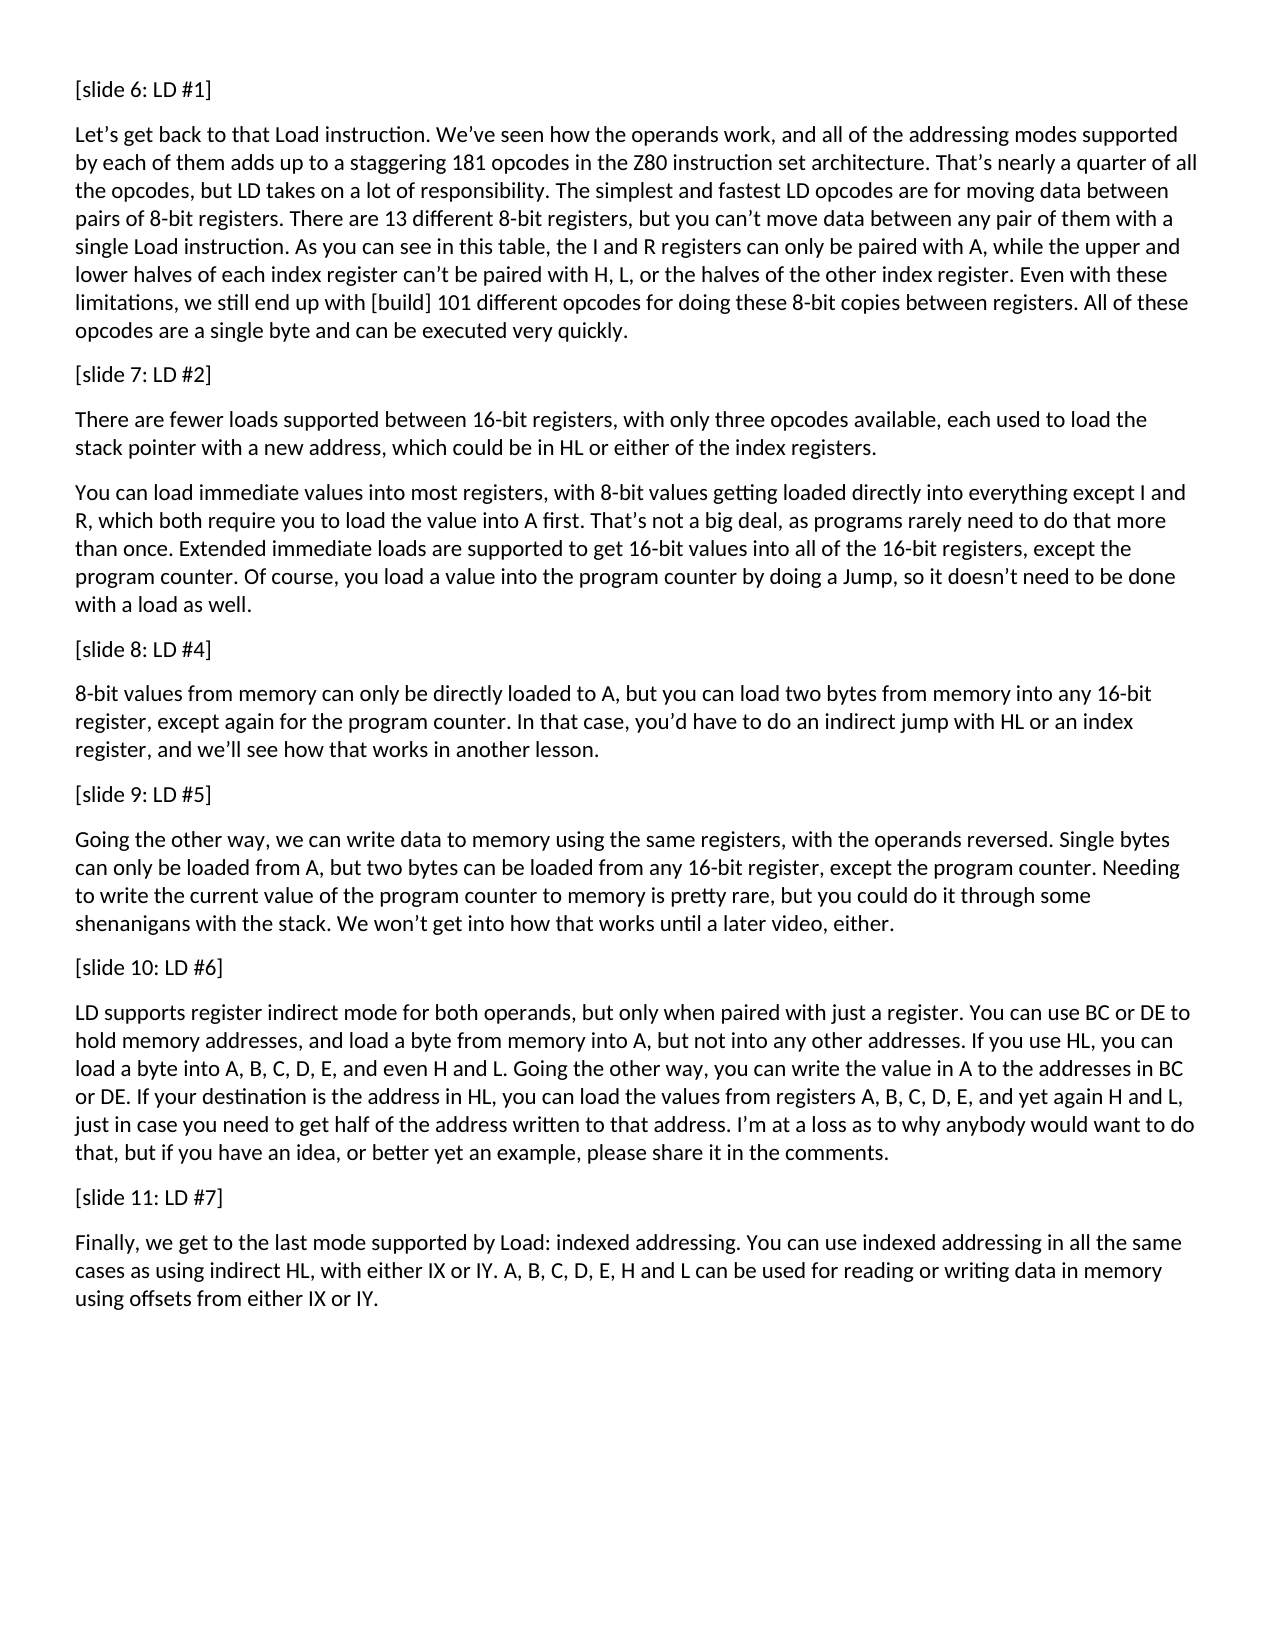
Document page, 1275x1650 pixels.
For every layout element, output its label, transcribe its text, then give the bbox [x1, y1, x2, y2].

text [slide 7: LD #2] [75, 361, 1200, 388]
text [slide 8: LD #4] [75, 635, 1200, 663]
text [slide 11: LD #7] [75, 1183, 1200, 1211]
text [slide 9: LD #5] [75, 780, 1200, 808]
text You can load immediate values into most registers, with 8-bit values getting loaded directly into everything except I and R, which both require you to load the value into A first. That’s not a big deal, as programs rarely need to do that more than once. Extended immediate loads are supported to get 16-bit values into all of the 16-bit registers, except the program counter. Of course, you load a value into the program counter by doing a Jump, so it doesn’t need to be done with a load as well. [75, 478, 1200, 618]
text LD supports register indirect mode for both operands, but only when paired with just a register. You can use BC or DE to hold memory addresses, and load a byte from memory into A, but not into any other addresses. If you use HL, you can load a byte into A, B, C, D, E, and even H and L. Going the other way, you can write the value in A to the addresses in BC or DE. If your destination is the address in HL, you can load the values from registers A, B, C, D, E, and yet again H and L, just in case you need to get half of the address written to that address. I’m at a loss as to why anybody would want to do that, but if you have an idea, or better yet an example, please share it in the comments. [75, 998, 1200, 1166]
text [slide 6: LD #1] [75, 75, 1200, 103]
text Going the other way, we can write data to memory using the same registers, with the operands reversed. Single bytes can only be loaded from A, but two bytes can be loaded from any 16-bit register, except the program counter. Needing to write the current value of the program counter to memory is pretty rare, but you could do it through some shenanigans with the stack. We won’t get into how that works until a later video, either. [75, 825, 1200, 937]
text Let’s get back to that Load instruction. We’ve seen how the operands work, and all of the addressing modes supported by each of them adds up to a staggering 181 opcodes in the Z80 instruction set architecture. That’s nearly a quarter of all the opcodes, but LD takes on a lot of responsibility. The simplest and fastest LD opcodes are for moving data between pairs of 8-bit registers. There are 13 different 8-bit registers, but you can’t move data between any pair of them with a single Load instruction. As you can see in this table, the I and R registers can only be paired with A, while the upper and lower halves of each index register can’t be paired with H, L, or the halves of the other index register. Even with these limitations, we still end up with [build] 101 different opcodes for doing these 8-bit copies between registers. All of these opcodes are a single byte and can be executed very quickly. [75, 120, 1200, 344]
text [slide 10: LD #6] [75, 953, 1200, 982]
text Finally, we get to the last mode supported by Load: indexed addressing. You can use indexed addressing in all the same cases as using indirect HL, with either IX or IY. A, B, C, D, E, H and L can be used for reading or writing data in memory using offsets from either IX or IY. [75, 1228, 1200, 1312]
text 8-bit values from memory can only be directly loaded to A, but you can load two bytes from memory into any 16-bit register, except again for the program counter. In that case, you’d have to do an indirect jump with HL or an index register, and we’ll see how that works in another lesson. [75, 679, 1200, 763]
text There are fewer loads supported between 16-bit registers, with only three opcodes available, each used to load the stack pointer with a new address, which could be in HL or either of the index registers. [75, 405, 1200, 461]
